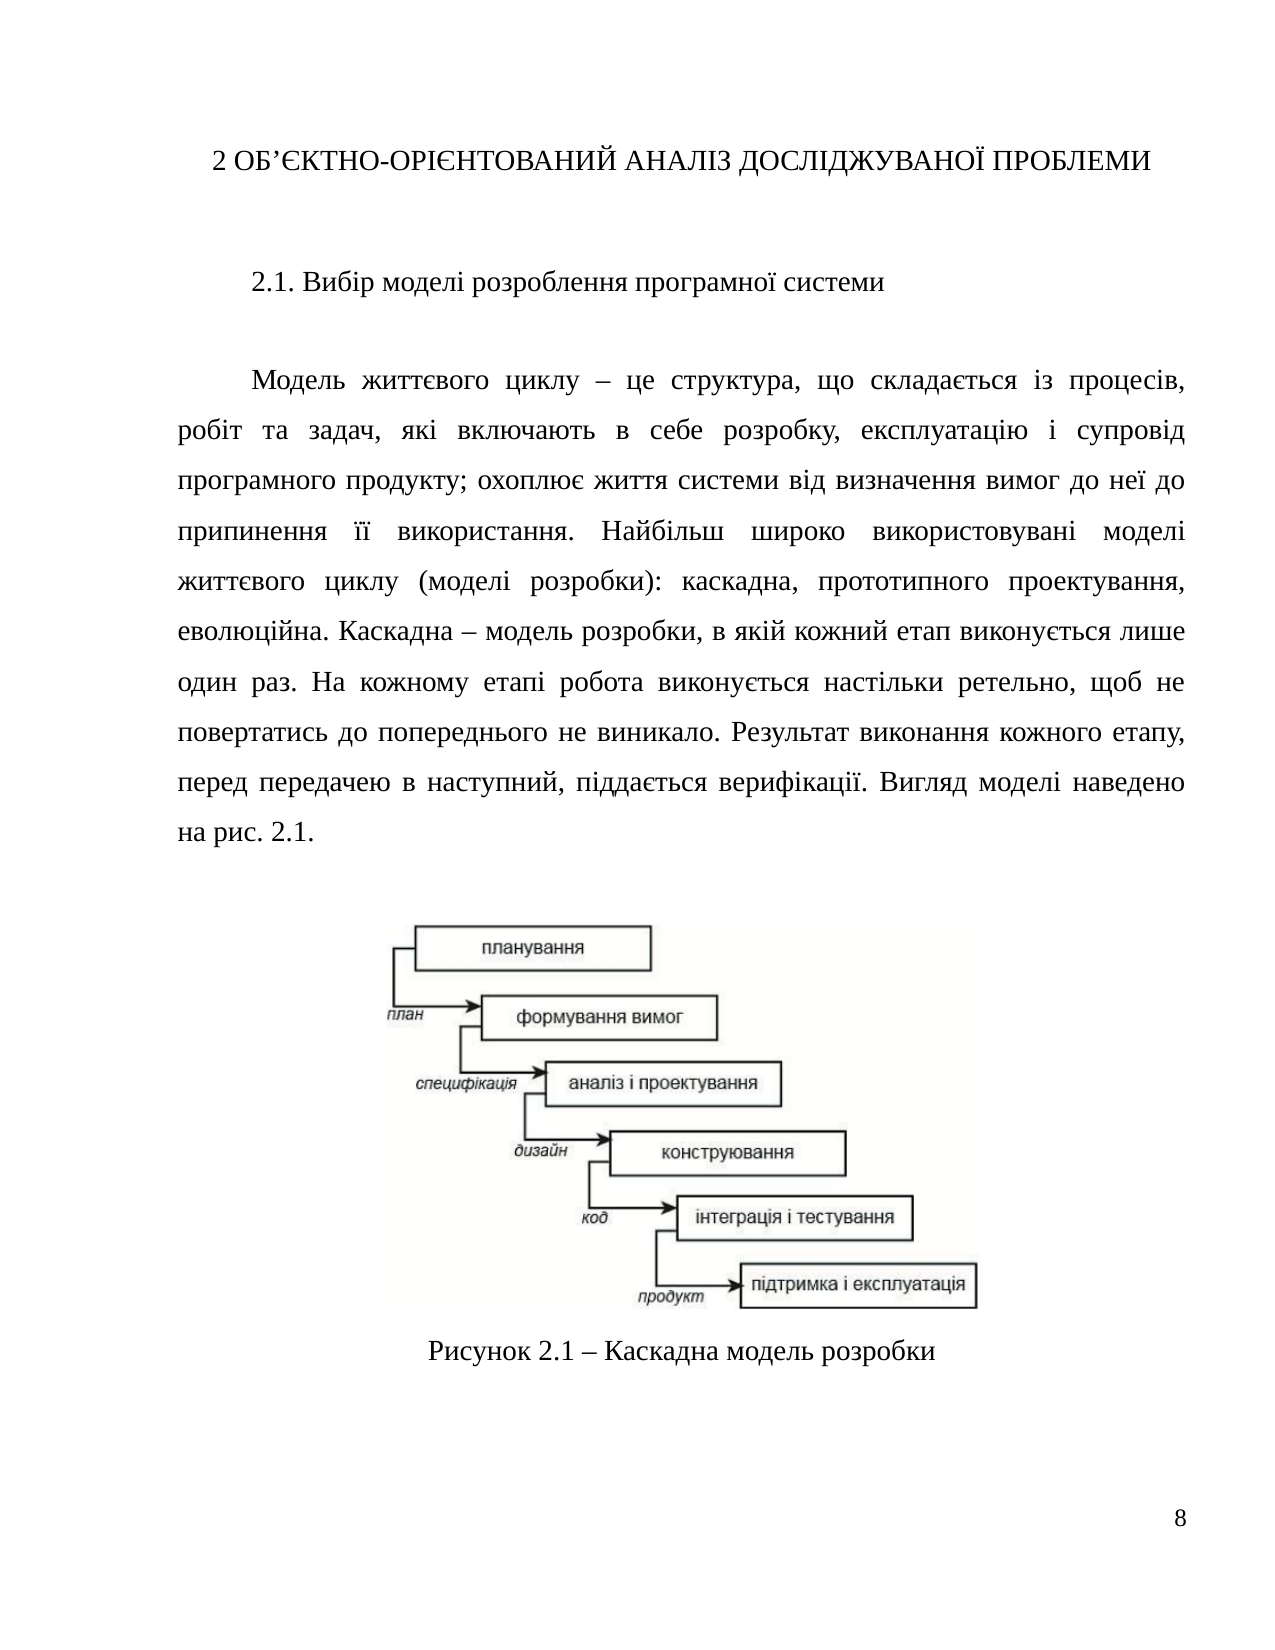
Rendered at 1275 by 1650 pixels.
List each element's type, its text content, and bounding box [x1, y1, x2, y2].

text Модель життєвого циклу – це структура, що складається із процесів, робіт та задач, які включають в себе розробку, експлуатацію і супровід програмного продукту; охоплює життя системи від визначення вимог до неї до припинення її використання. Найбільш широко використовувані моделі життєвого циклу (моделі розробки): каскадна, прототипного проектування, еволюційна. Каскадна – модель розробки, в якій кожний етап виконується лише один раз. На кожному етапі робота виконується настільки ретельно, щоб не повертатись до попереднього не виникало. Результат виконання кожного етапу, перед передачею в наступний, піддається верифікації. Вигляд моделі наведено на рис. 2.1. [177, 362, 1186, 848]
subtitle 2 ОБ’ЄКТНО-ОРІЄНТОВАНИЙ АНАЛІЗ ДОСЛІДЖУВАНОЇ ПРОБЛЕМИ [177, 143, 1186, 177]
text Рисунок 2.1 – Каскадна модель розробки [177, 1333, 1186, 1367]
picture [379, 915, 985, 1317]
subtitle 2.1. Вибір моделі розроблення програмної системи [177, 260, 1186, 299]
